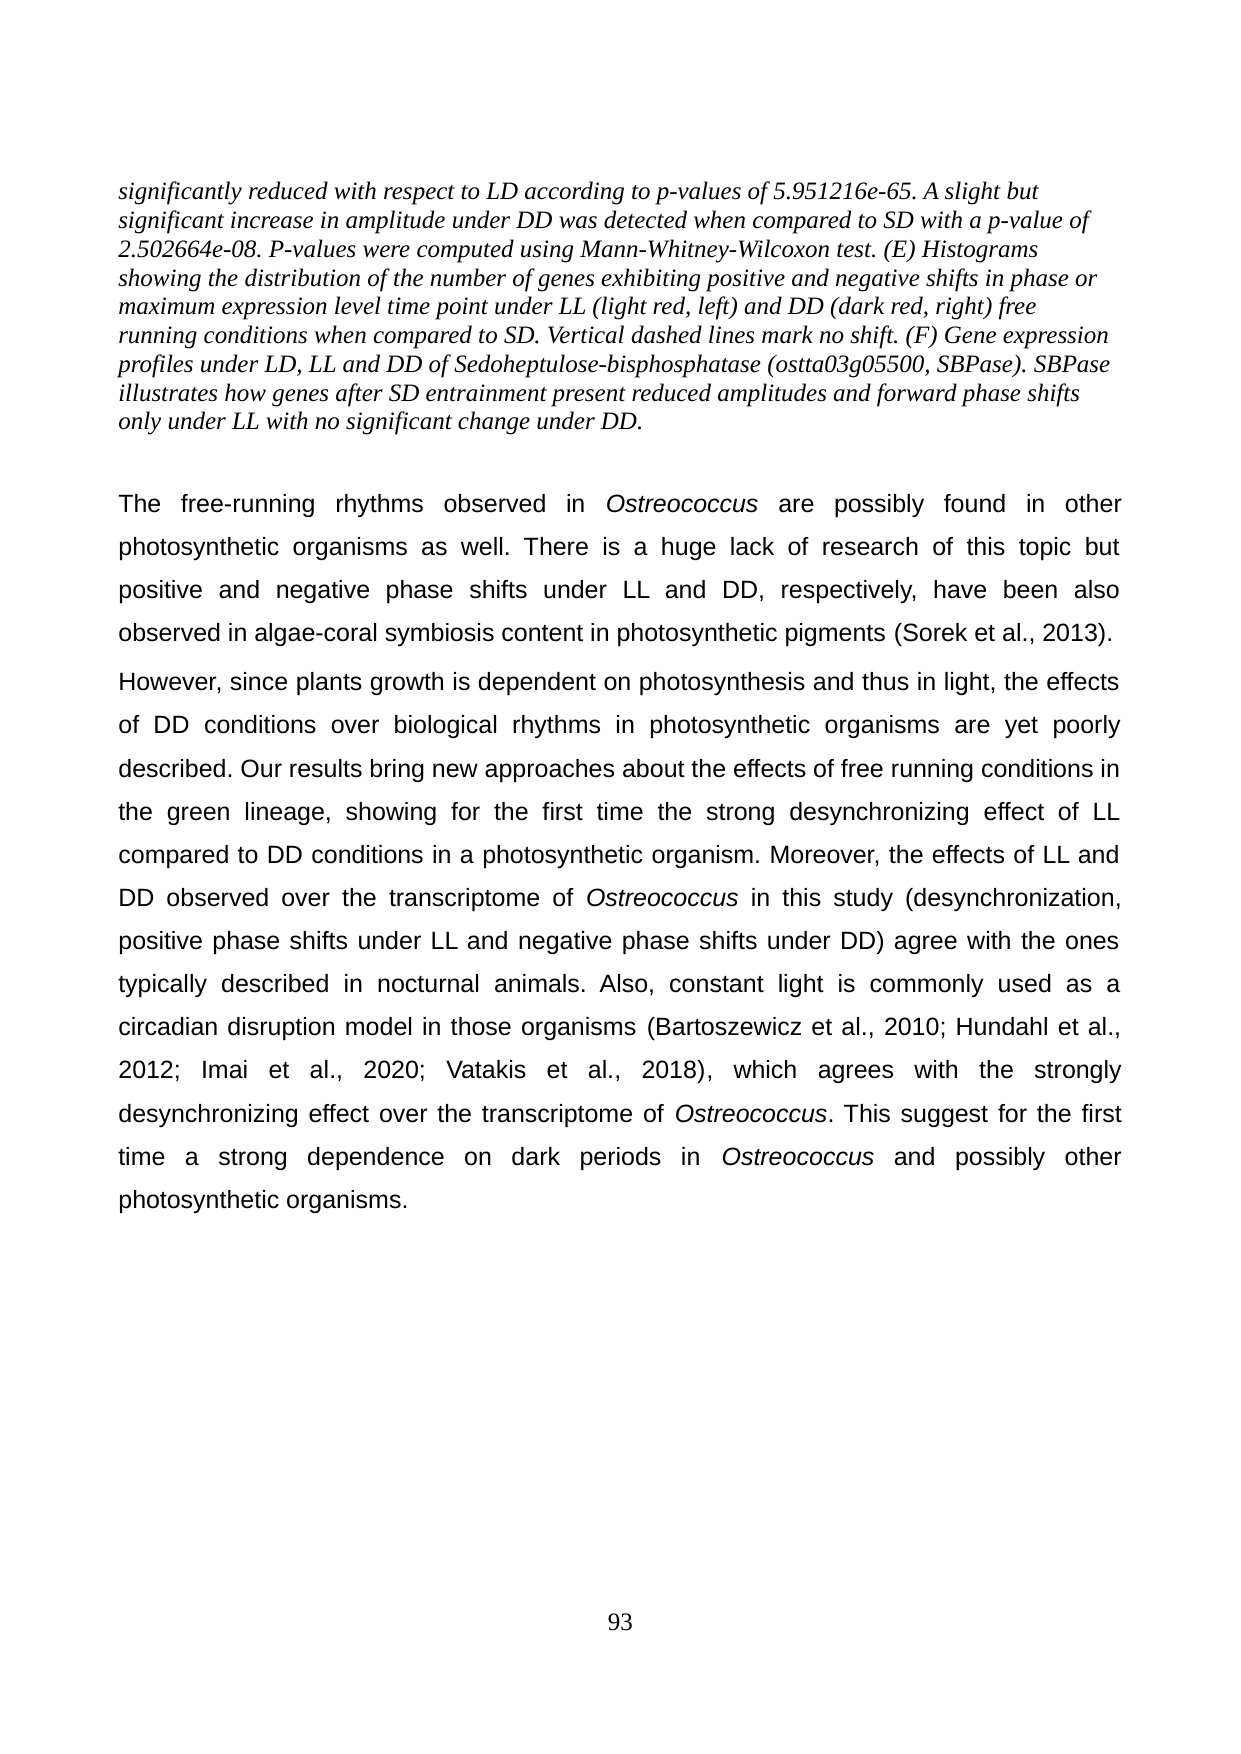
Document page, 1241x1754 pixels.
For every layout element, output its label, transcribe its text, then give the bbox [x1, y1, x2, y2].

text The free-running rhythms observed in Ostreococcus are possibly found in other photosynthetic organisms as well. There is a huge lack of research of this topic but positive and negative phase shifts under LL and DD, respectively, have been also observed in algae-coral symbiosis content in photosynthetic pigments (Sorek et al., 2013)⁠. [118, 489, 1122, 647]
text significantly reduced with respect to LD according to p-values of 5.951216e-65. A slight but significant increase in amplitude under DD was detected when compared to SD with a p-value of 2.502664e-08. P-values were computed using Mann-Whitney-Wilcoxon test. (E) Histograms showing the distribution of the number of genes exhibiting positive and negative shifts in phase or maximum expression level time point under LL (light red, left) and DD (dark red, right) free running conditions when compared to SD. Vertical dashed lines mark no shift. (F) Gene expression profiles under LD, LL and DD of Sedoheptulose-bisphosphatase (ostta03g05500, SBPase). SBPase illustrates how genes after SD entrainment present reduced amplitudes and forward phase shifts only under LL with no significant change under DD. [118, 176, 1122, 435]
text However, since plants growth is dependent on photosynthesis and thus in light, the effects of DD conditions over biological rhythms in photosynthetic organisms are yet poorly described. Our results bring new approaches about the effects of free running conditions in the green lineage, showing for the first time the strong desynchronizing effect of LL compared to DD conditions in a photosynthetic organism. Moreover, the effects of LL and DD observed over the transcriptome of Ostreococcus in this study (desynchronization, positive phase shifts under LL and negative phase shifts under DD) agree with the ones typically described in nocturnal animals. Also, constant light is commonly used as a circadian disruption model in those organisms (Bartoszewicz et al., 2010; Hundahl et al., 2012; Imai et al., 2020; Vatakis et al., 2018)⁠, which agrees with the strongly desynchronizing effect over the transcriptome of Ostreococcus. This suggest for the first time a strong dependence on dark periods in Ostreococcus and possibly other photosynthetic organisms. [118, 667, 1122, 1214]
